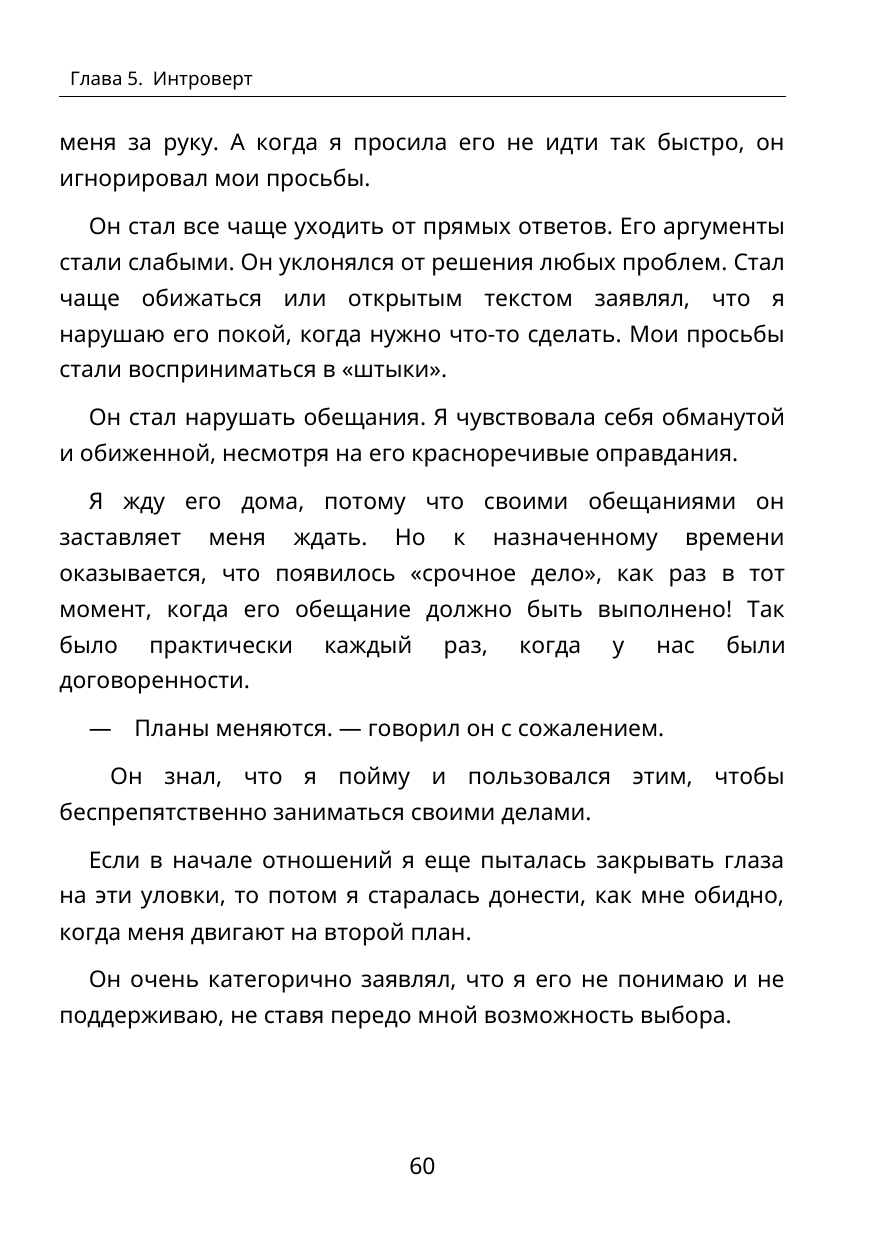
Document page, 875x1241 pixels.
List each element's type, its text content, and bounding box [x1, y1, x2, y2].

text меня за руку. А когда я просила его не идти так быстро, он игнорировал мои просьбы. [59, 126, 786, 193]
text Он очень категорично заявлял, что я его не понимаю и не поддерживаю, не ставя передо мной возможность выбора. [59, 963, 786, 1030]
list Планы меняются. — говорил он с сожалением. [59, 712, 786, 743]
text Если в начале отношений я еще пыталась закрывать глаза на эти уловки, то потом я старалась донести, как мне обидно, когда меня двигают на второй план. [59, 843, 786, 947]
text Я жду его дома, потому что своими обещаниями он заставляет меня ждать. Но к назначенному времени оказывается, что появилось «срочное дело», как раз в тот момент, когда его обещание должно быть выполнено! Так было практически каждый раз, когда у нас были договоренности. [59, 485, 786, 696]
text Он стал все чаще уходить от прямых ответов. Его аргументы стали слабыми. Он уклонялся от решения любых проблем. Стал чаще обижаться или открытым текстом заявлял, что я нарушаю его покой, когда нужно что-то сделать. Мои просьбы стали восприниматься в «штыки». [59, 210, 786, 385]
text Он знал, что я пойму и пользовался этим, чтобы беспрепятственно заниматься своими делами. [59, 760, 786, 827]
text Он стал нарушать обещания. Я чувствовала себя обманутой и обиженной, несмотря на его красноречивые оправдания. [59, 401, 786, 468]
